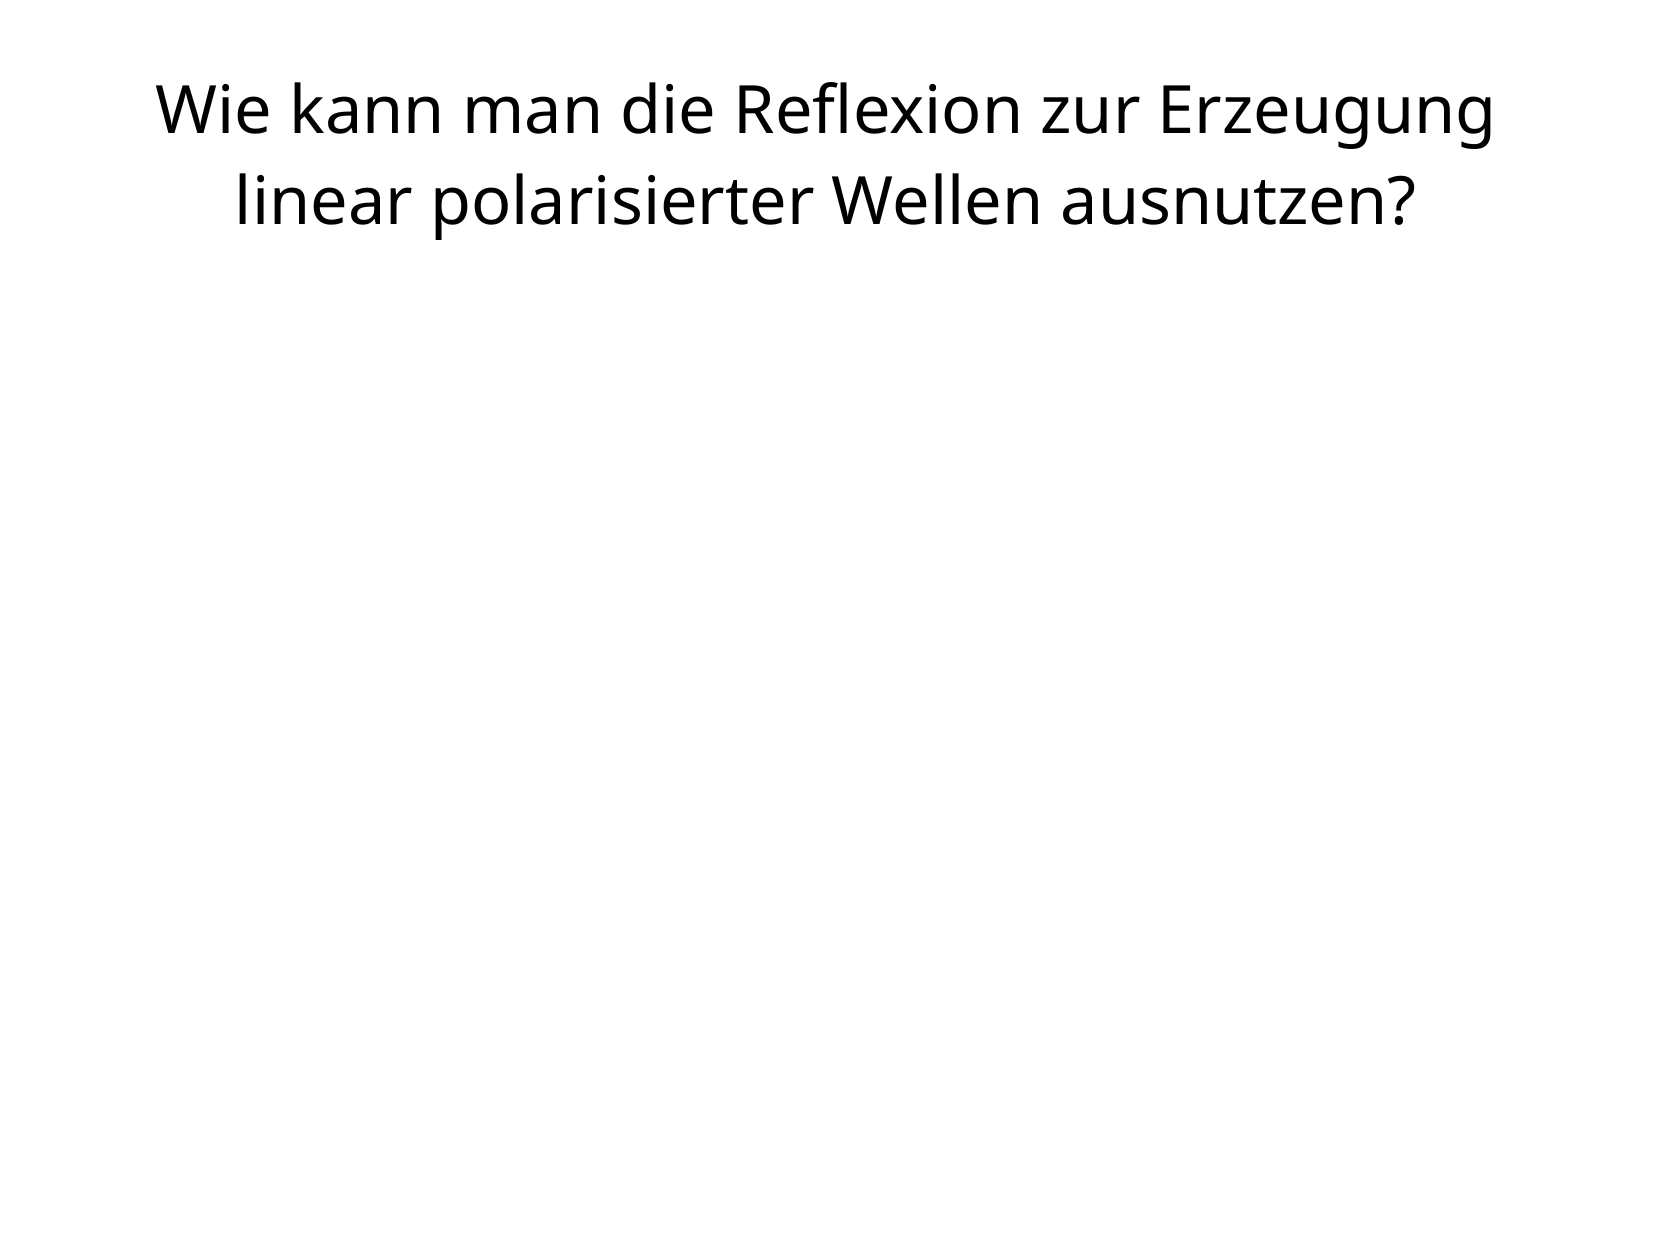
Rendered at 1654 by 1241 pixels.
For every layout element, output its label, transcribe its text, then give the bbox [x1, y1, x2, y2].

title Wie kann man die Reflexion zur Erzeugung linear polarisierter Wellen ausnutzen? [82, 49, 1571, 257]
